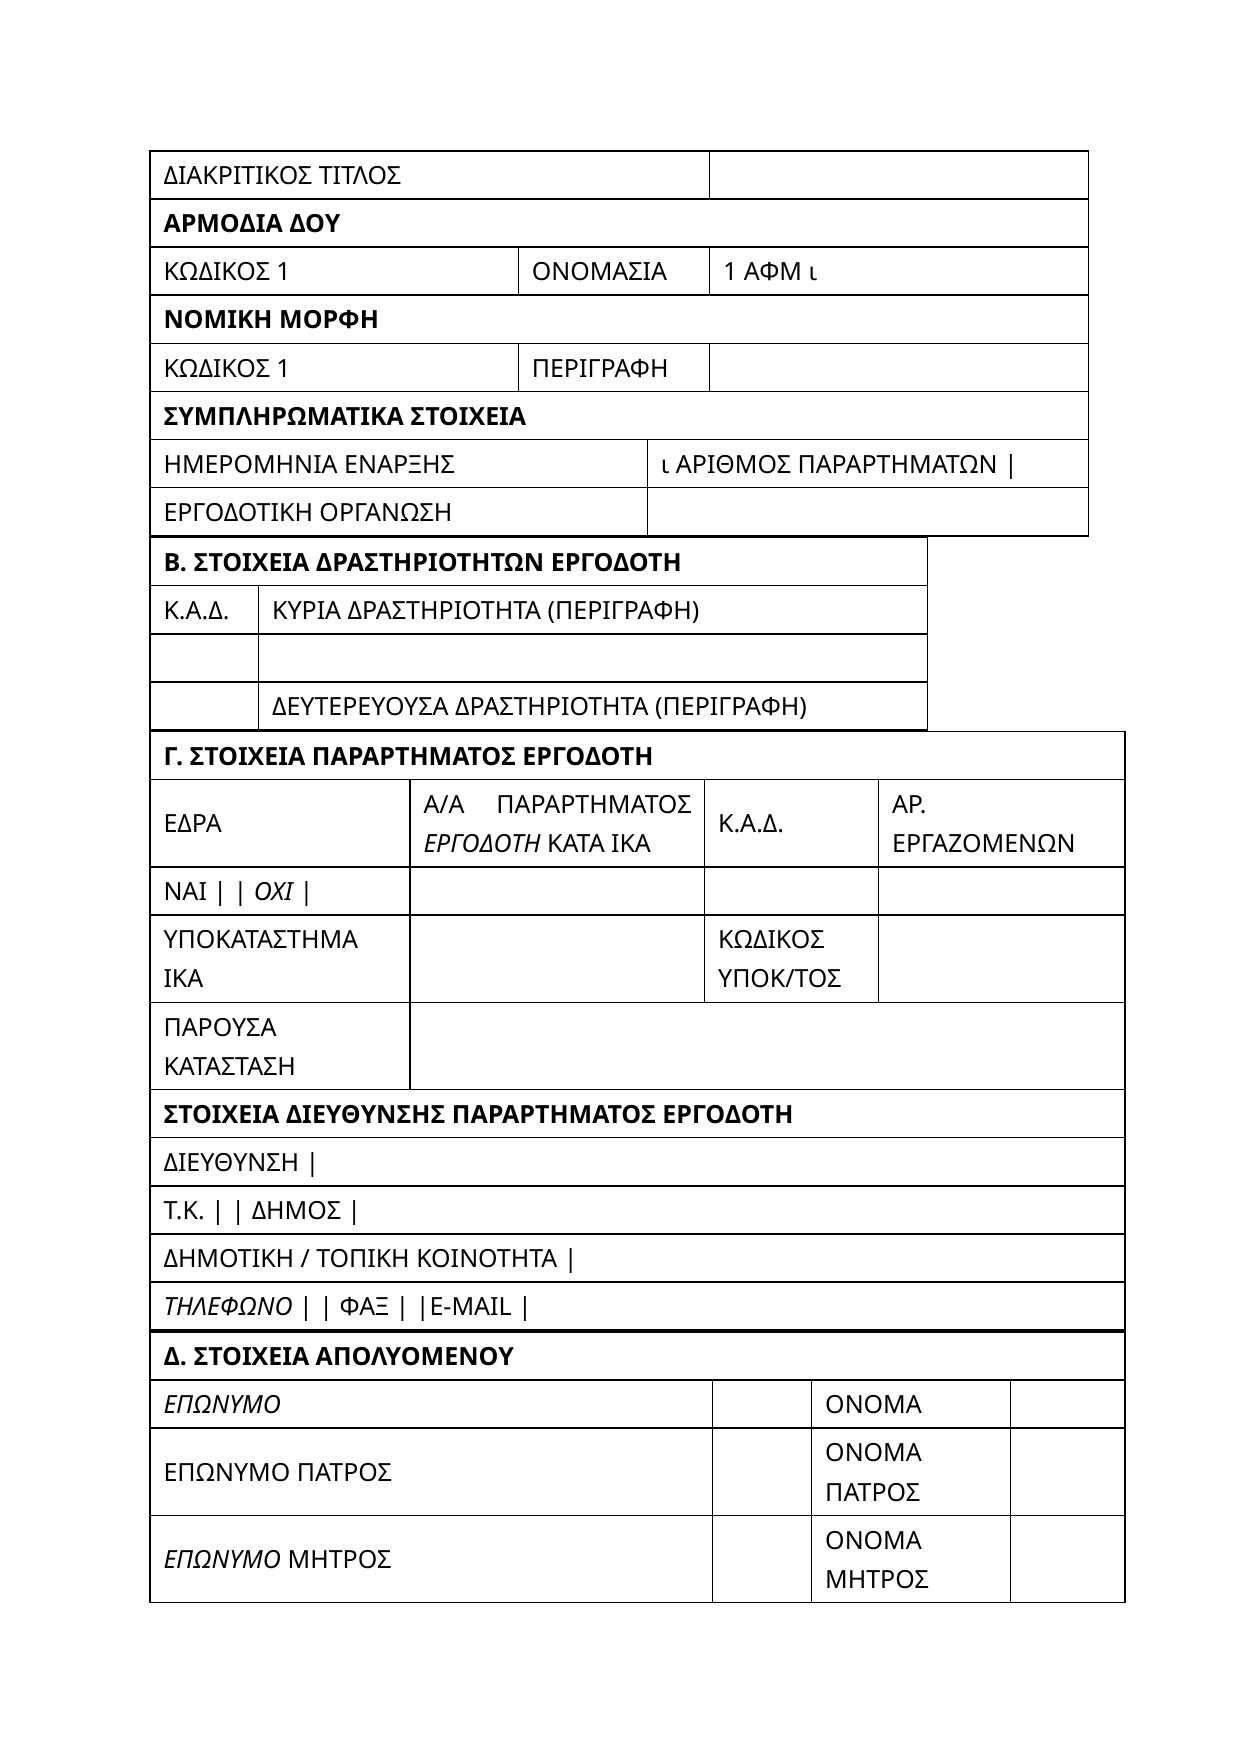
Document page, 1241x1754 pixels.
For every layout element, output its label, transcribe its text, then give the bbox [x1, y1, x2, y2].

table_header Γ. ΣΤΟΙΧΕΙΑ ΠΑΡΑΡΤΗΜΑΤΟΣ ΕΡΓΟΔΟΤΗ [151, 732, 1124, 779]
table_cell ΔΗΜΟΤΙΚΗ / ΤΟΠΙΚΗ ΚΟΙΝΟΤΗΤΑ | [151, 1235, 1124, 1281]
table_cell ΕΡΓΟΔΟΤΙΚΗ ΟΡΓΑΝΩΣΗ [151, 488, 647, 535]
table_cell ΣΤΟΙΧΕΙΑ ΔΙΕΥΘΥΝΣΗΣ ΠΑΡΑΡΤΗΜΑΤΟΣ ΕΡΓΟΔΟΤΗ [151, 1090, 1124, 1137]
table_cell ΚΩΔΙΚΟΣ ΥΠΟΚ/ΤΟΣ [705, 916, 878, 1001]
table_cell ΣΥΜΠΛΗΡΩΜΑΤΙΚΑ ΣΤΟΙΧΕΙΑ [151, 392, 1088, 439]
table_cell [151, 635, 258, 681]
table_cell ΑΡ. ΕΡΓΑΖΟΜΕΝΩΝ [879, 780, 1124, 866]
table_cell ΚΩΔΙΚΟΣ 1 [151, 248, 518, 294]
table_cell ΟΝΟΜΑΣΙΑ [519, 248, 709, 294]
table_cell ΔΙΑΚΡΙΤΙΚΟΣ ΤΙΤΛΟΣ [151, 152, 709, 198]
table_cell [713, 1429, 811, 1514]
table_cell [1011, 1429, 1124, 1514]
table_cell Α/Α ΠΑΡΑΡΤΗΜΑΤΟΣ ΕΡΓΟΔΟΤΗ ΚΑΤΑ ΙΚΑ [411, 780, 704, 866]
table_cell ΔΕΥΤΕΡΕΥΟΥΣΑ ΔΡΑΣΤΗΡΙΟΤΗΤΑ (ΠΕΡΙΓΡΑΦΗ) [259, 683, 927, 729]
table_cell ΕΔΡΑ [151, 780, 409, 866]
table_cell ΑΡΜΟΔΙΑ ΔΟΥ [151, 200, 1088, 246]
table_cell ΚΩΔΙΚΟΣ 1 [151, 344, 518, 391]
table_cell [411, 1003, 1124, 1089]
table_cell ΥΠΟΚΑΤΑΣΤΗΜΑ ΙΚΑ [151, 916, 409, 1001]
table_cell [710, 152, 1088, 198]
table_cell Κ.Α.Δ. [151, 586, 258, 633]
table_cell ΠΕΡΙΓΡΑΦΗ [519, 344, 709, 391]
table_cell ΕΠΩΝΥΜΟ ΠΑΤΡΟΣ [151, 1429, 712, 1514]
table_cell ΟΝΟΜΑ ΜΗΤΡΟΣ [812, 1516, 1010, 1602]
table_cell [1011, 1516, 1124, 1602]
table_cell [879, 868, 1124, 914]
table_cell ΗΜΕΡΟΜΗΝΙΑ ΕΝΑΡΞΗΣ [151, 440, 647, 487]
table_cell [648, 488, 1088, 535]
table_cell ΟΝΟΜΑ ΠΑΤΡΟΣ [812, 1429, 1010, 1514]
table_cell [713, 1516, 811, 1602]
table_cell ΚΥΡΙΑ ΔΡΑΣΤΗΡΙΟΤΗΤΑ (ΠΕΡΙΓΡΑΦΗ) [259, 586, 927, 633]
table_cell ΔΙΕΥΘΥΝΣΗ | [151, 1138, 1124, 1185]
table_cell ι ΑΡΙΘΜΟΣ ΠΑΡΑΡΤΗΜΑΤΩΝ | [648, 440, 1088, 487]
table_cell [879, 916, 1124, 1001]
table_cell [411, 916, 704, 1001]
table_cell [710, 344, 1088, 391]
table_cell ΕΠΩΝΥΜΟ [151, 1381, 712, 1427]
table_cell ΝΑΙ | | ΟΧΙ | [151, 868, 409, 914]
table_cell Τ.Κ. | | ΔΗΜΟΣ | [151, 1187, 1124, 1233]
table_cell [151, 683, 258, 729]
table_cell [713, 1381, 811, 1427]
table_cell [411, 868, 704, 914]
table_cell ΟΝΟΜΑ [812, 1381, 1010, 1427]
table_cell ΝΟΜΙΚΗ ΜΟΡΦΗ [151, 296, 1088, 342]
table_cell ΤΗΛΕΦΩΝΟ | | ΦΑΞ | |E-MAIL | [151, 1283, 1124, 1329]
table_cell 1 ΑΦΜ ι [710, 248, 1088, 294]
table_cell [705, 868, 878, 914]
table_header Δ. ΣΤΟΙΧΕΙΑ ΑΠΟΛΥΟΜΕΝΟΥ [151, 1333, 1124, 1379]
table_header Β. ΣΤΟΙΧΕΙΑ ΔΡΑΣΤΗΡΙΟΤΗΤΩΝ ΕΡΓΟΔΟΤΗ [151, 538, 927, 585]
table_cell [259, 635, 927, 681]
table_cell [1011, 1381, 1124, 1427]
table_cell Κ.Α.Δ. [705, 780, 878, 866]
table_cell ΠΑΡΟΥΣΑ ΚΑΤΑΣΤΑΣΗ [151, 1003, 409, 1089]
table_cell ΕΠΩΝΥΜΟ ΜΗΤΡΟΣ [151, 1516, 712, 1602]
